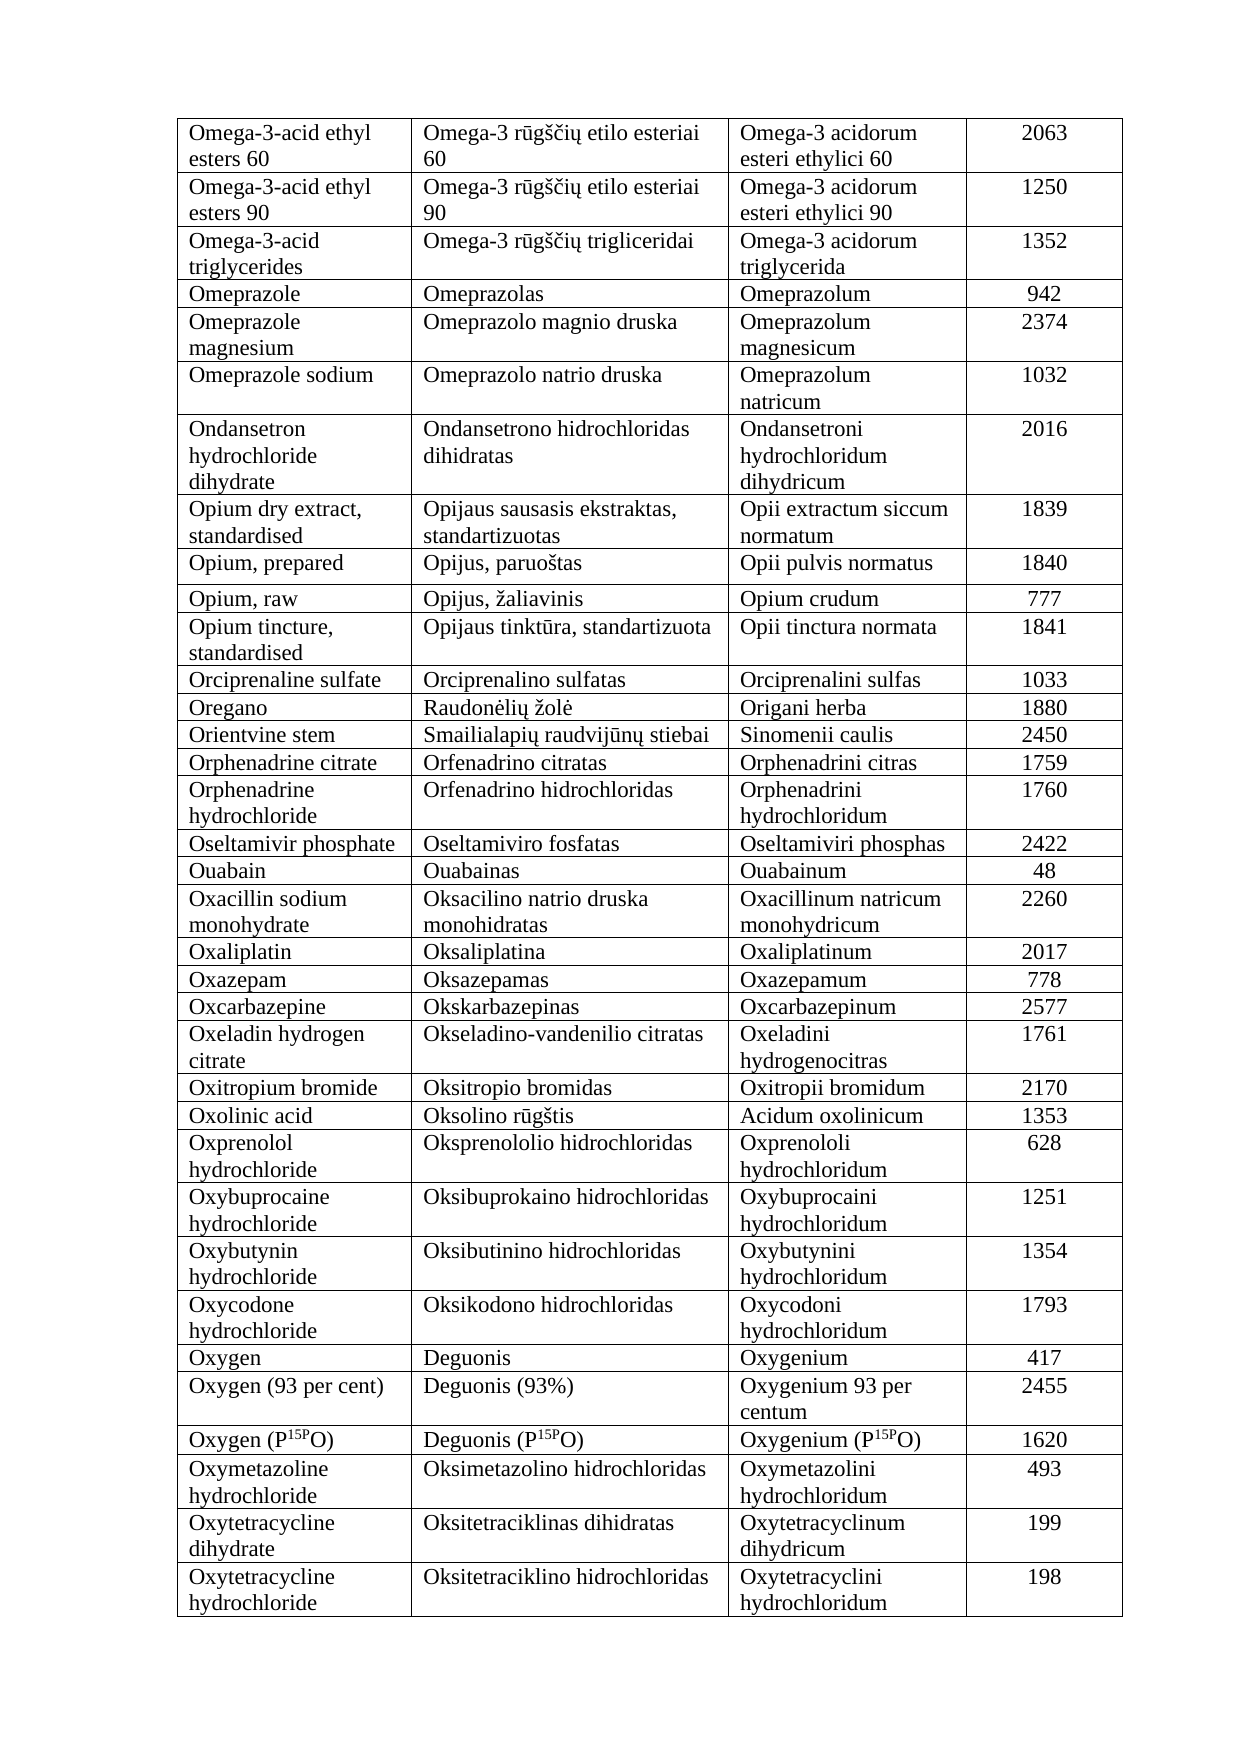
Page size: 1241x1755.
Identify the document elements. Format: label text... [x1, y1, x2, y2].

table_cell Omega-3-acid triglycerides [178, 227, 411, 279]
table_cell Oxaliplatin [178, 938, 411, 965]
table_cell Oxygen (93 per cent) [178, 1372, 411, 1424]
table_cell 2170 [967, 1074, 1122, 1101]
table_cell Oxybuprocaine hydrochloride [178, 1183, 411, 1236]
table_cell Okseladino-vandenilio citratas [412, 1021, 728, 1073]
table_cell Omega-3-acid ethyl esters 90 [178, 173, 411, 226]
table_cell 1251 [967, 1183, 1122, 1236]
table_cell Ondansetron hydrochloride dihydrate [178, 415, 411, 494]
table_cell Oxycodone hydrochloride [178, 1291, 411, 1343]
table_cell Orciprenaline sulfate [178, 666, 411, 693]
table_cell Deguonis [412, 1345, 728, 1371]
table_cell Oxybutynini hydrochloridum [729, 1237, 966, 1290]
table_cell Opium, raw [178, 585, 411, 612]
table_cell Raudonėlių žolė [412, 694, 728, 720]
table_cell Omega-3 rūgščių etilo esteriai 60 [412, 119, 728, 172]
table_cell Oksacilino natrio druska monohidratas [412, 885, 728, 937]
table_cell Oksikodono hidrochloridas [412, 1291, 728, 1343]
table_cell 1354 [967, 1237, 1122, 1290]
table_cell Omeprazolum magnesicum [729, 308, 966, 361]
table_cell Oksibutinino hidrochloridas [412, 1237, 728, 1290]
table_cell Ouabainas [412, 857, 728, 883]
table_cell 1759 [967, 749, 1122, 775]
table_cell Sinomenii caulis [729, 721, 966, 748]
table_cell 2577 [967, 993, 1122, 1019]
table_cell 2455 [967, 1372, 1122, 1424]
table_cell Omeprazole [178, 280, 411, 307]
table_cell Origani herba [729, 694, 966, 720]
table_cell Oksitetraciklino hidrochloridas [412, 1563, 728, 1616]
table_cell Deguonis (93%) [412, 1372, 728, 1424]
table_cell Oxaliplatinum [729, 938, 966, 965]
table_cell Oxeladin hydrogen citrate [178, 1021, 411, 1073]
table_cell 1760 [967, 776, 1122, 829]
table_cell 1352 [967, 227, 1122, 279]
table_cell 1793 [967, 1291, 1122, 1343]
table_cell 1032 [967, 362, 1122, 414]
table_cell Oksolino rūgštis [412, 1102, 728, 1128]
table_cell Oksibuprokaino hidrochloridas [412, 1183, 728, 1236]
table_cell Oxymetazolini hydrochloridum [729, 1455, 966, 1508]
table_cell Omeprazolum [729, 280, 966, 307]
table_cell Opijus, paruoštas [412, 549, 728, 584]
table_cell 417 [967, 1345, 1122, 1371]
table_cell Oxitropii bromidum [729, 1074, 966, 1101]
table_cell Opium tincture, standardised [178, 613, 411, 665]
table_cell 1880 [967, 694, 1122, 720]
table_cell Omega-3 acidorum esteri ethylici 60 [729, 119, 966, 172]
table_cell Oxacillinum natricum monohydricum [729, 885, 966, 937]
table_cell Orientvine stem [178, 721, 411, 748]
table_cell 1841 [967, 613, 1122, 665]
table_cell 198 [967, 1563, 1122, 1616]
table_cell Oxygenium (P15PO) [729, 1426, 966, 1454]
table_cell Opijaus tinktūra, standartizuota [412, 613, 728, 665]
table_cell Orphenadrini hydrochloridum [729, 776, 966, 829]
table_cell Oksimetazolino hidrochloridas [412, 1455, 728, 1508]
table_cell Opijaus sausasis ekstraktas, standartizuotas [412, 495, 728, 548]
table_cell 1839 [967, 495, 1122, 548]
table_cell Omeprazolo natrio druska [412, 362, 728, 414]
table_cell Orphenadrine hydrochloride [178, 776, 411, 829]
table_cell Opii extractum siccum normatum [729, 495, 966, 548]
table_cell Omega-3 acidorum triglycerida [729, 227, 966, 279]
table_cell 2450 [967, 721, 1122, 748]
table_cell Acidum oxolinicum [729, 1102, 966, 1128]
table_cell Oxybuprocaini hydrochloridum [729, 1183, 966, 1236]
table_cell Orciprenalino sulfatas [412, 666, 728, 693]
table_cell 942 [967, 280, 1122, 307]
table_cell Oseltamiviro fosfatas [412, 830, 728, 856]
table_cell Oxazepamum [729, 966, 966, 992]
table_cell Omega-3 acidorum esteri ethylici 90 [729, 173, 966, 226]
table_cell Orphenadrine citrate [178, 749, 411, 775]
table_cell Oseltamiviri phosphas [729, 830, 966, 856]
table_cell 493 [967, 1455, 1122, 1508]
table_cell 1620 [967, 1426, 1122, 1454]
table_cell Oxymetazoline hydrochloride [178, 1455, 411, 1508]
table_cell 628 [967, 1130, 1122, 1182]
table_cell Orphenadrini citras [729, 749, 966, 775]
table_cell Oxprenololi hydrochloridum [729, 1130, 966, 1182]
table_cell Omega-3 rūgščių etilo esteriai 90 [412, 173, 728, 226]
table_cell Deguonis (P15PO) [412, 1426, 728, 1454]
table_cell 199 [967, 1509, 1122, 1562]
table_cell Oxolinic acid [178, 1102, 411, 1128]
table_cell Oxprenolol hydrochloride [178, 1130, 411, 1182]
table_cell Oxytetracycline hydrochloride [178, 1563, 411, 1616]
table_cell Oxitropium bromide [178, 1074, 411, 1101]
table_cell 2016 [967, 415, 1122, 494]
table_cell 48 [967, 857, 1122, 883]
table_cell 2063 [967, 119, 1122, 172]
table_cell Ondansetroni hydrochloridum dihydricum [729, 415, 966, 494]
table_cell Opijus, žaliavinis [412, 585, 728, 612]
table_cell Okskarbazepinas [412, 993, 728, 1019]
table_cell 2374 [967, 308, 1122, 361]
table_cell Ondansetrono hidrochloridas dihidratas [412, 415, 728, 494]
table_cell Oxcarbazepinum [729, 993, 966, 1019]
table_cell Omeprazolum natricum [729, 362, 966, 414]
table_cell Ouabain [178, 857, 411, 883]
table_cell Oxygenium 93 per centum [729, 1372, 966, 1424]
table_cell Oxygen (P15PO) [178, 1426, 411, 1454]
table_cell Opium crudum [729, 585, 966, 612]
table_cell Oksprenololio hidrochloridas [412, 1130, 728, 1182]
table_cell Omeprazole magnesium [178, 308, 411, 361]
table_cell Opium, prepared [178, 549, 411, 584]
table_cell Oxygen [178, 1345, 411, 1371]
table_cell Omega-3 rūgščių trigliceridai [412, 227, 728, 279]
table_cell Oxazepam [178, 966, 411, 992]
table_cell Oregano [178, 694, 411, 720]
table_cell Oxeladini hydrogenocitras [729, 1021, 966, 1073]
table_cell Oxycodoni hydrochloridum [729, 1291, 966, 1343]
table_cell Oksaliplatina [412, 938, 728, 965]
table_cell Oksazepamas [412, 966, 728, 992]
table_cell Oksitropio bromidas [412, 1074, 728, 1101]
table_cell Omega-3-acid ethyl esters 60 [178, 119, 411, 172]
table_cell Smailialapių raudvijūnų stiebai [412, 721, 728, 748]
table_cell 1840 [967, 549, 1122, 584]
table_cell Oxcarbazepine [178, 993, 411, 1019]
table_cell 1033 [967, 666, 1122, 693]
table_cell Opium dry extract, standardised [178, 495, 411, 548]
table_cell 778 [967, 966, 1122, 992]
table_cell 2260 [967, 885, 1122, 937]
table_cell 777 [967, 585, 1122, 612]
table_cell Opii tinctura normata [729, 613, 966, 665]
table_cell Oseltamivir phosphate [178, 830, 411, 856]
table_cell 1250 [967, 173, 1122, 226]
table_cell Oxygenium [729, 1345, 966, 1371]
table_cell Oksitetraciklinas dihidratas [412, 1509, 728, 1562]
table_cell Oxytetracycline dihydrate [178, 1509, 411, 1562]
table_cell 1353 [967, 1102, 1122, 1128]
table_cell 2422 [967, 830, 1122, 856]
table_cell 1761 [967, 1021, 1122, 1073]
table_cell Orciprenalini sulfas [729, 666, 966, 693]
table_cell Omeprazolas [412, 280, 728, 307]
table_cell Oxytetracyclini hydrochloridum [729, 1563, 966, 1616]
table_cell Oxybutynin hydrochloride [178, 1237, 411, 1290]
table_cell Omeprazolo magnio druska [412, 308, 728, 361]
table_cell Omeprazole sodium [178, 362, 411, 414]
table_cell Oxacillin sodium monohydrate [178, 885, 411, 937]
table_cell Ouabainum [729, 857, 966, 883]
table_cell Opii pulvis normatus [729, 549, 966, 584]
table_cell 2017 [967, 938, 1122, 965]
table_cell Oxytetracyclinum dihydricum [729, 1509, 966, 1562]
table_cell Orfenadrino hidrochloridas [412, 776, 728, 829]
table_cell Orfenadrino citratas [412, 749, 728, 775]
